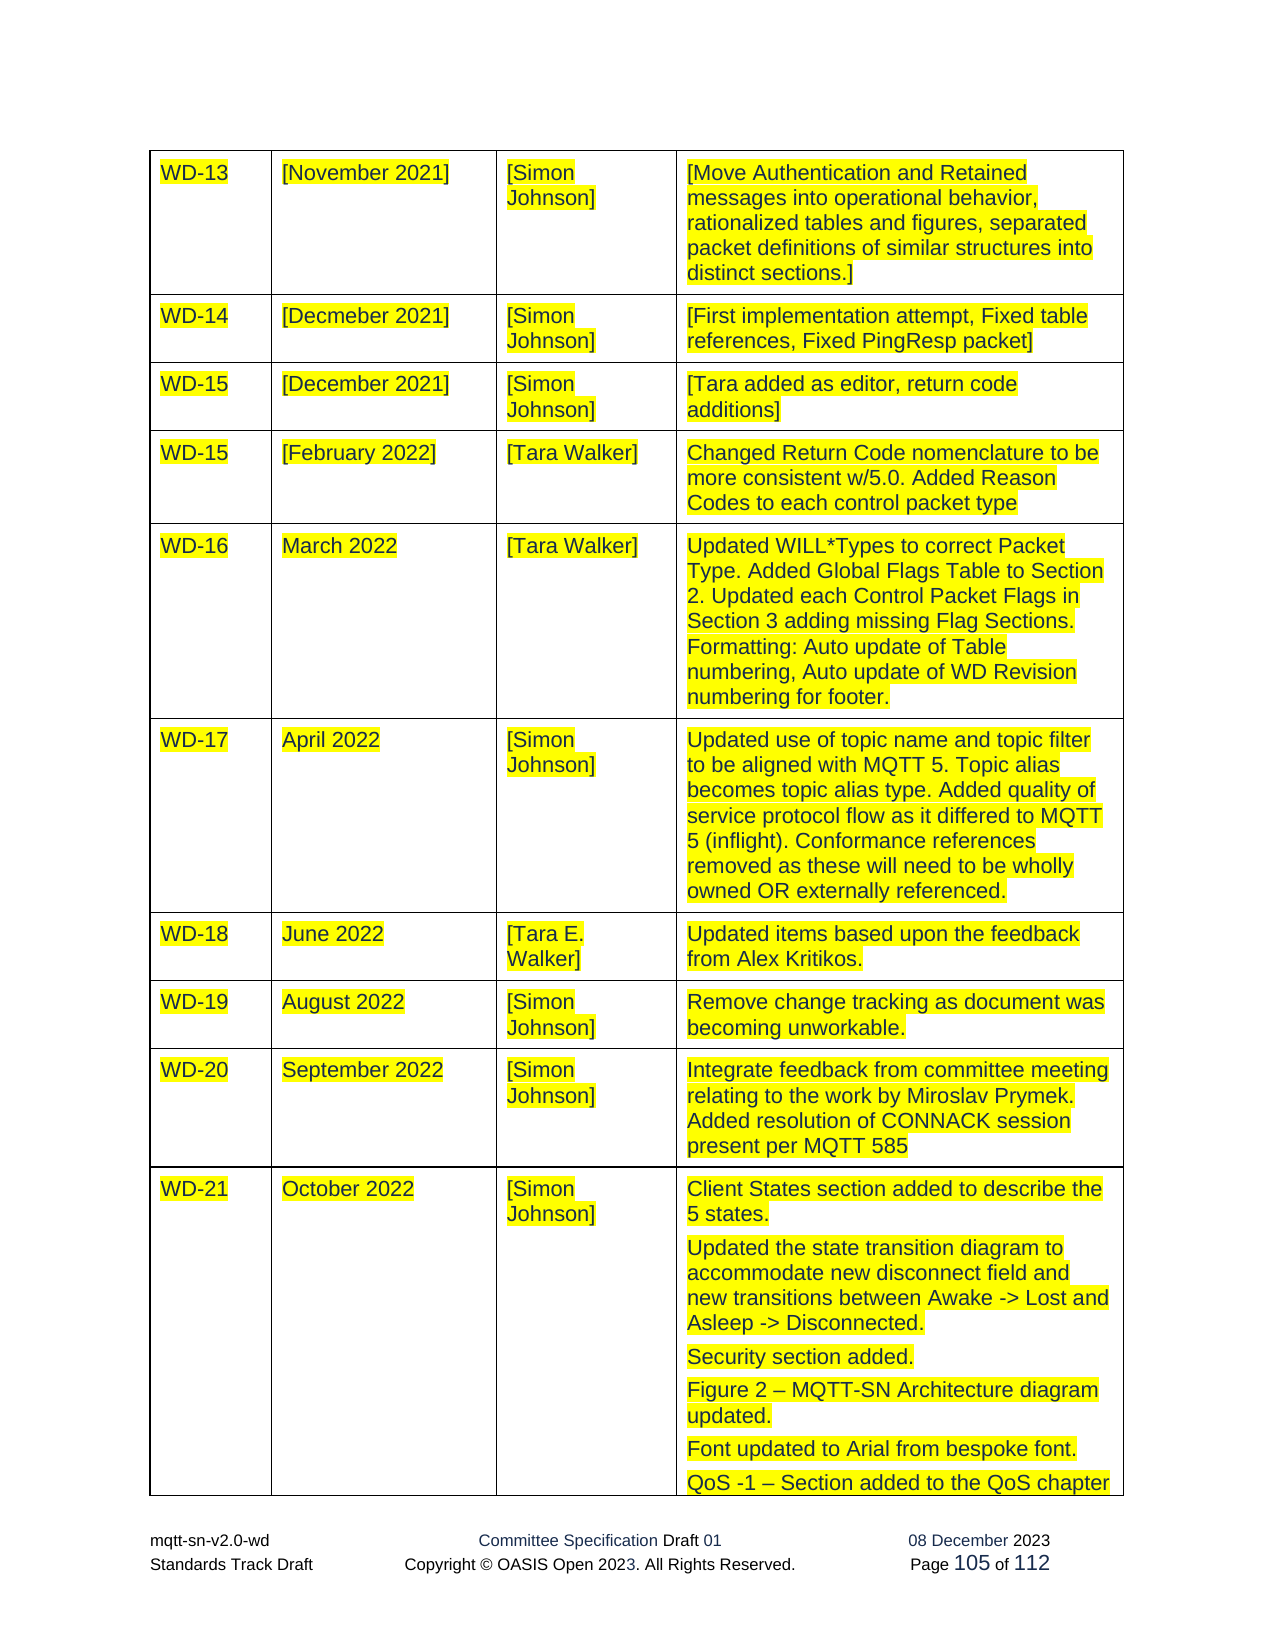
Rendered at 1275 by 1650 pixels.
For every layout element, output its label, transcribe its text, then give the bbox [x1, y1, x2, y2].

table_cell [Tara Walker] [497, 524, 676, 717]
table_cell October 2022 [272, 1168, 496, 1495]
table_cell WD-17 [151, 719, 271, 912]
table_cell WD-13 [151, 151, 271, 294]
table_cell WD-16 [151, 524, 271, 717]
table_cell March 2022 [272, 524, 496, 717]
table_cell August 2022 [272, 981, 496, 1048]
table_cell [Simon Johnson] [497, 1168, 676, 1495]
table_cell WD-15 [151, 363, 271, 430]
table_cell WD-14 [151, 295, 271, 362]
table_cell Updated use of topic name and topic filter to be aligned with MQTT 5. Topic alias becomes topic alias type. Added quality of service protocol flow as it differed to MQTT 5 (inflight). Conformance references removed as these will need to be wholly owned OR externally referenced. [677, 719, 1123, 912]
table_cell Integrate feedback from committee meeting relating to the work by Miroslav Prymek. Added resolution of CONNACK session present per MQTT 585 [677, 1049, 1123, 1166]
table_cell Changed Return Code nomenclature to be more consistent w/5.0. Added Reason Codes to each control packet type [677, 431, 1123, 523]
table_cell Client States section added to describe the 5 states. Updated the state transition diagram to accommodate new disconnect field and new transitions between Awake -> Lost and Asleep -> Disconnected. Security section added. Figure 2 – MQTT-SN Architecture diagram updated. Font updated to Arial from bespoke font. QoS -1 – Section added to the QoS chapter [677, 1168, 1123, 1495]
table_cell WD-15 [151, 431, 271, 523]
table_cell [Simon Johnson] [497, 1049, 676, 1166]
table_cell WD-18 [151, 913, 271, 980]
table_cell [Move Authentication and Retained messages into operational behavior, rationalized tables and figures, separated packet definitions of similar structures into distinct sections.] [677, 151, 1123, 294]
table_cell June 2022 [272, 913, 496, 980]
table_cell [February 2022] [272, 431, 496, 523]
table_cell WD-21 [151, 1168, 271, 1495]
table_cell [Simon Johnson] [497, 151, 676, 294]
table_cell [Simon Johnson] [497, 363, 676, 430]
table_cell [Simon Johnson] [497, 981, 676, 1048]
table_cell [Simon Johnson] [497, 719, 676, 912]
table_cell [Tara E. Walker] [497, 913, 676, 980]
table_cell [December 2021] [272, 363, 496, 430]
table_cell WD-20 [151, 1049, 271, 1166]
table_cell Updated items based upon the feedback from Alex Kritikos. [677, 913, 1123, 980]
table_cell Remove change tracking as document was becoming unworkable. [677, 981, 1123, 1048]
table_cell September 2022 [272, 1049, 496, 1166]
table_cell [Decmeber 2021] [272, 295, 496, 362]
table_cell [First implementation attempt, Fixed table references, Fixed PingResp packet] [677, 295, 1123, 362]
table_cell [November 2021] [272, 151, 496, 294]
table_cell WD-19 [151, 981, 271, 1048]
table_cell [Tara added as editor, return code additions] [677, 363, 1123, 430]
table_cell [Tara Walker] [497, 431, 676, 523]
table_cell April 2022 [272, 719, 496, 912]
table_cell Updated WILL*Types to correct Packet Type. Added Global Flags Table to Section 2. Updated each Control Packet Flags in Section 3 adding missing Flag Sections. Formatting: Auto update of Table numbering, Auto update of WD Revision numbering for footer. [677, 524, 1123, 717]
table_cell [Simon Johnson] [497, 295, 676, 362]
